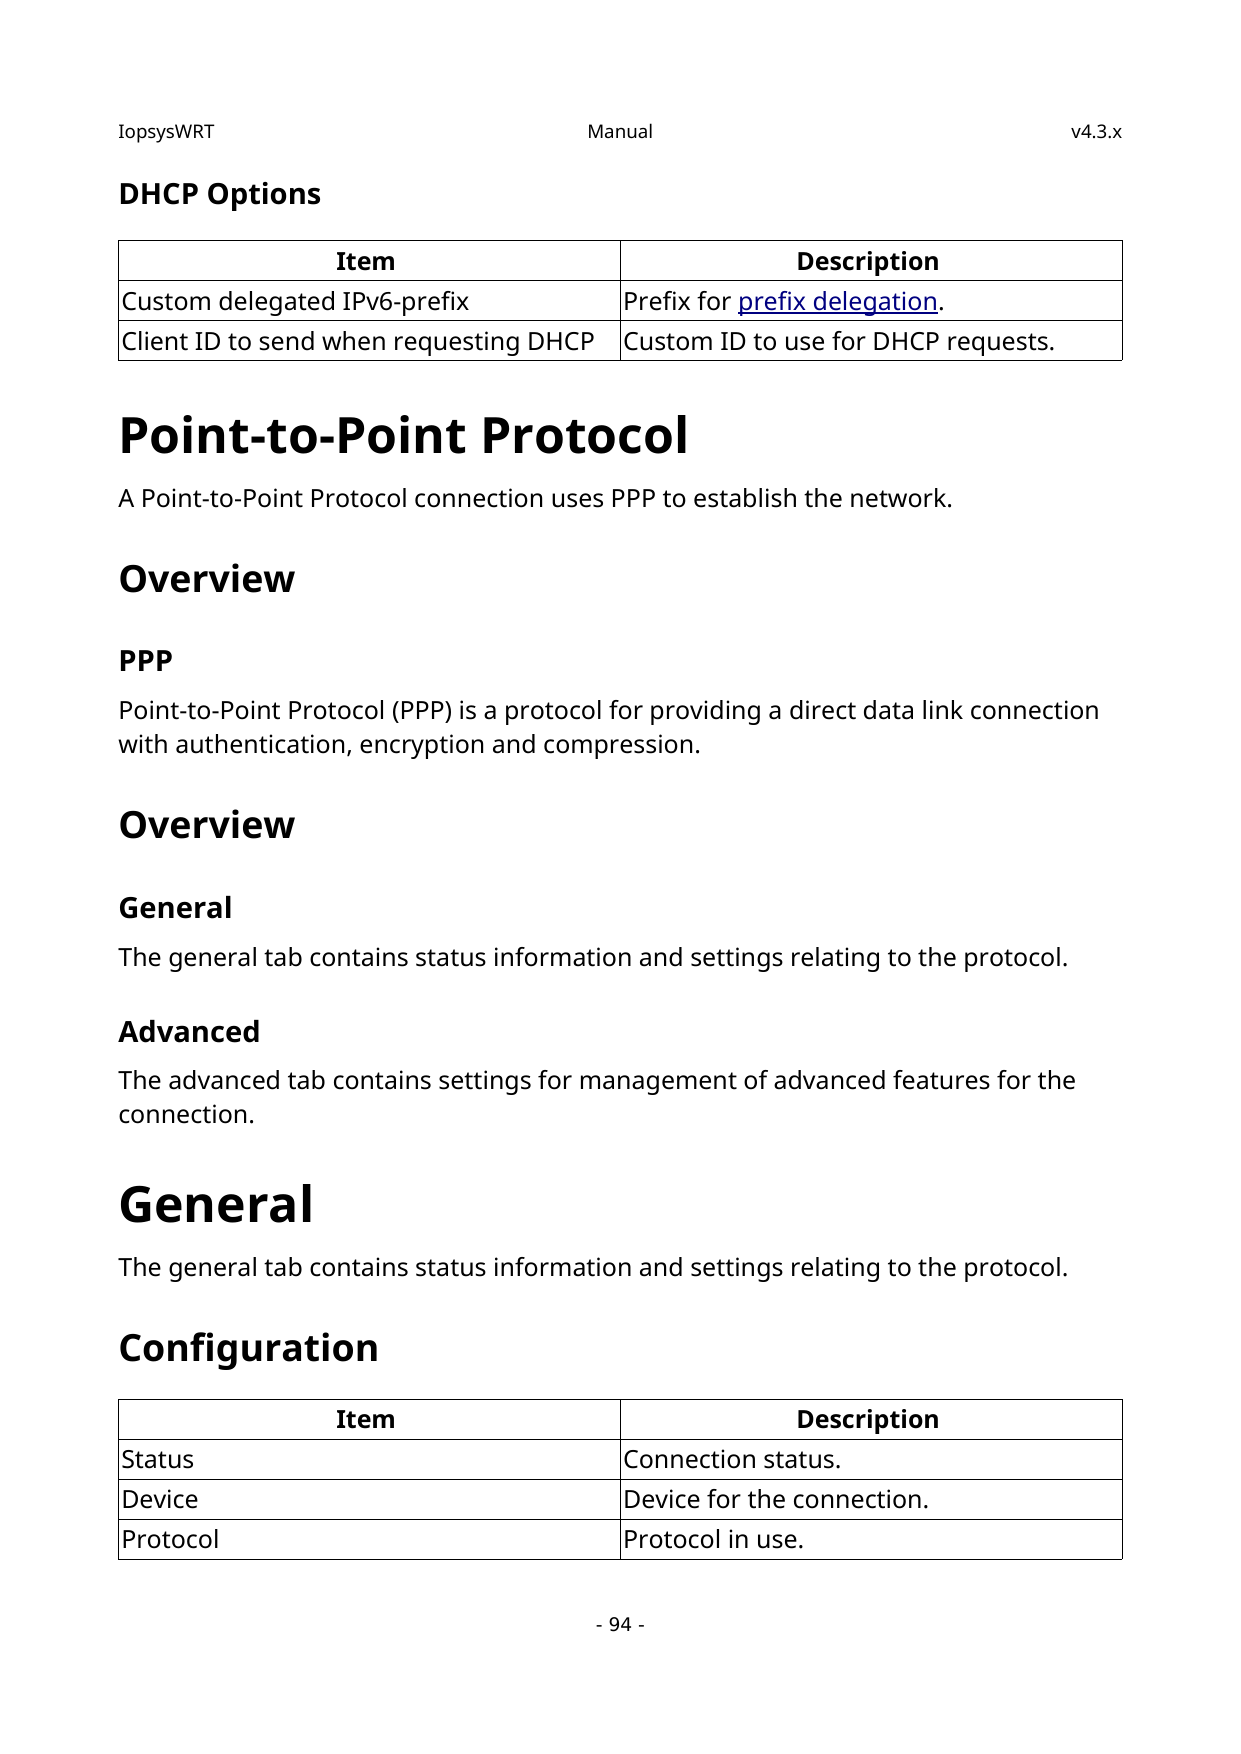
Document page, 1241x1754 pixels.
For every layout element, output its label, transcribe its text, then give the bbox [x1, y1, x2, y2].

text Point-to-Point Protocol (PPP) is a protocol for providing a direct data link connection with authentication, encryption and compression. [118, 693, 1122, 761]
text The advanced tab contains settings for management of advanced features for the connection. [118, 1063, 1122, 1131]
subtitle Advanced [118, 1011, 1122, 1051]
subtitle General [118, 1169, 1122, 1237]
table_cell Protocol [119, 1520, 620, 1559]
subtitle PPP [118, 641, 1122, 680]
subtitle DHCP Options [118, 173, 1122, 213]
table_cell Protocol in use. [621, 1520, 1122, 1559]
table_header Item [119, 241, 620, 280]
table_cell Status [119, 1440, 620, 1479]
text The general tab contains status information and settings relating to the protocol. [118, 1249, 1122, 1283]
subtitle Overview [118, 552, 1122, 603]
table_cell Custom delegated IPv6-prefix [119, 281, 620, 320]
table_header Description [621, 1400, 1122, 1439]
table_cell Device [119, 1480, 620, 1519]
table_cell Client ID to send when requesting DHCP [119, 321, 620, 360]
subtitle Overview [118, 798, 1122, 849]
table_cell Prefix for prefix delegation. [621, 281, 1122, 320]
table_header Item [119, 1400, 620, 1439]
table_cell Connection status. [621, 1440, 1122, 1479]
table_cell Custom ID to use for DHCP requests. [621, 321, 1122, 360]
subtitle General [118, 887, 1122, 927]
table_header Description [621, 241, 1122, 280]
subtitle Point-to-Point Protocol [118, 400, 1122, 468]
text The general tab contains status information and settings relating to the protocol. [118, 939, 1122, 973]
subtitle Configuration [118, 1321, 1122, 1372]
table_cell Device for the connection. [621, 1480, 1122, 1519]
text A Point-to-Point Protocol connection uses PPP to establish the network. [118, 481, 1122, 515]
